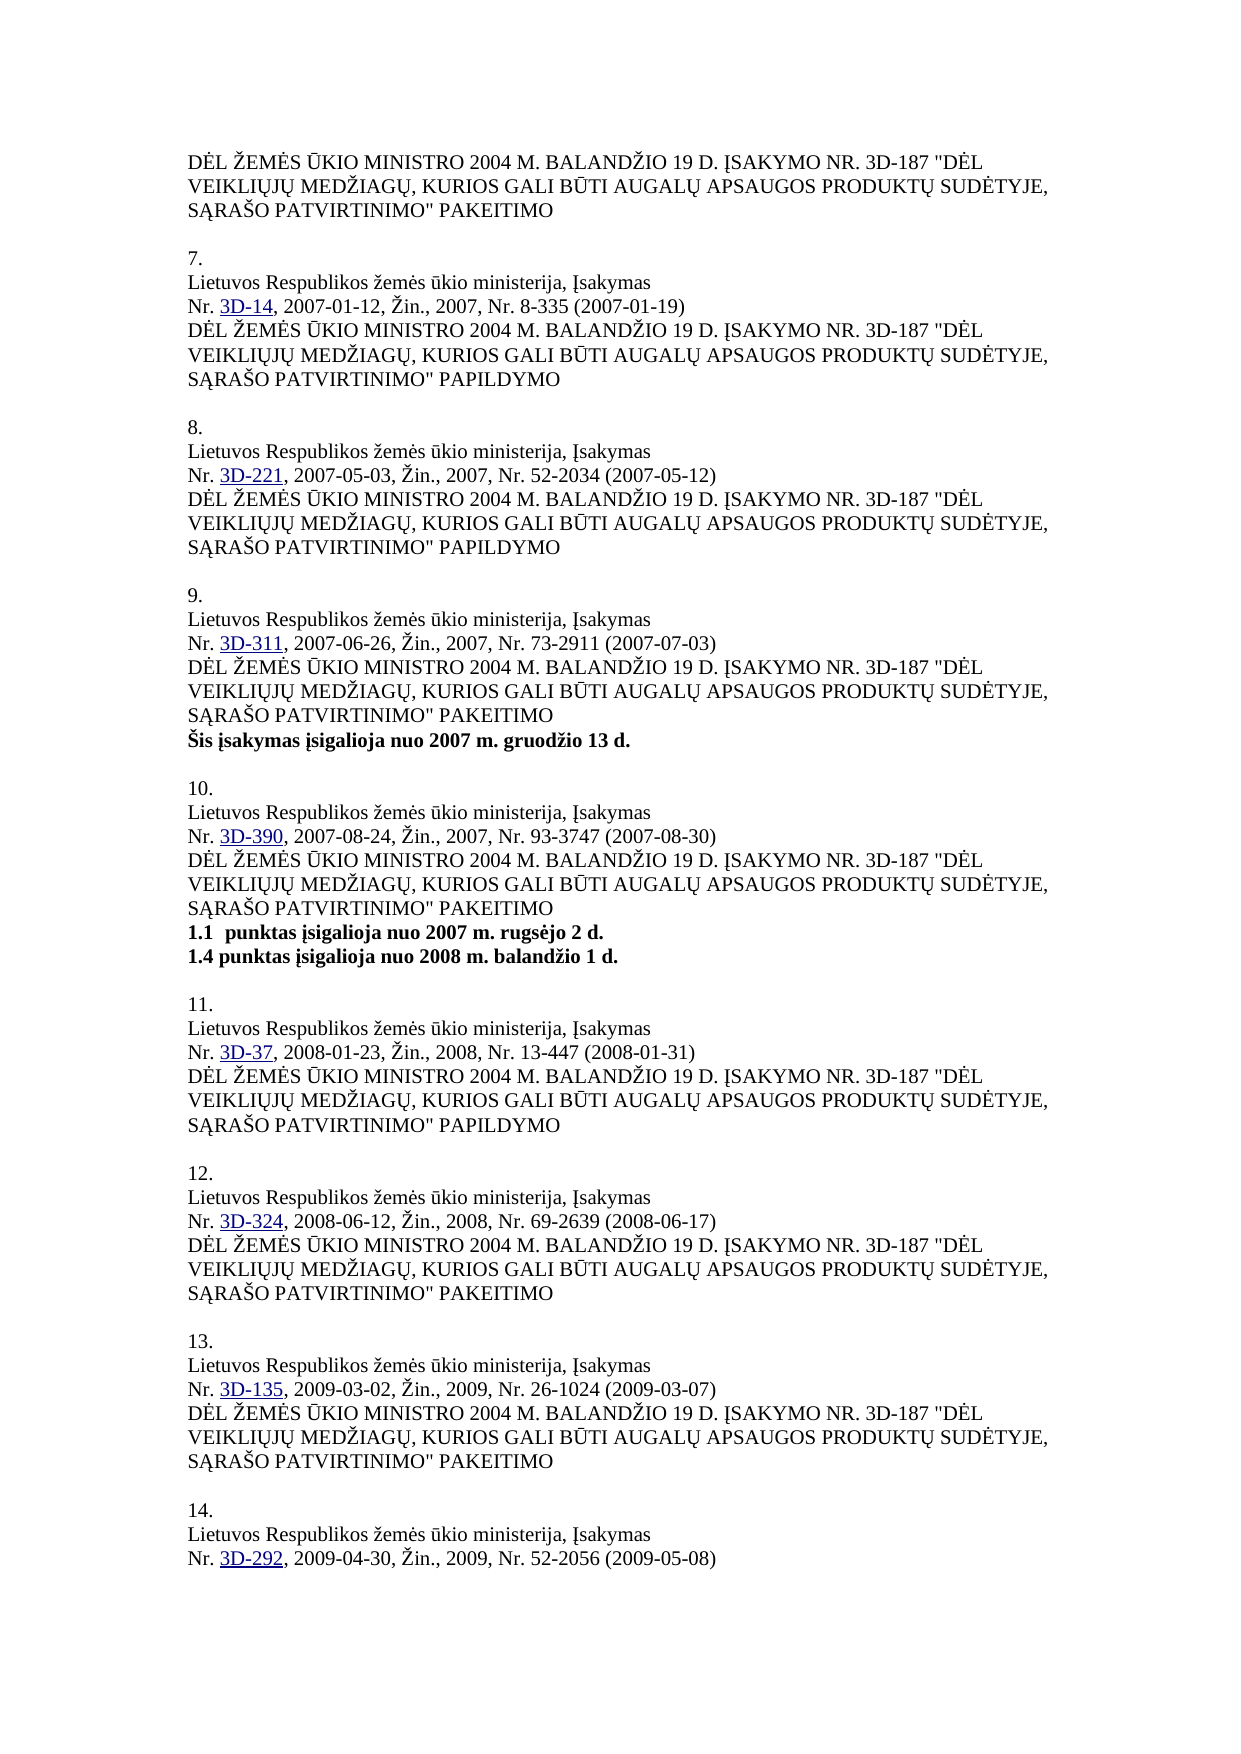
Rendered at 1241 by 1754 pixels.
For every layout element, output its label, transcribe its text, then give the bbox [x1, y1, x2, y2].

text Nr. 3D-311, 2007-06-26, Žin., 2007, Nr. 73-2911 (2007-07-03) [187, 631, 1238, 655]
text Lietuvos Respublikos žemės ūkio ministerija, Įsakymas [187, 1522, 1053, 1546]
text Lietuvos Respublikos žemės ūkio ministerija, Įsakymas [187, 270, 1053, 294]
text Nr. 3D-324, 2008-06-12, Žin., 2008, Nr. 69-2639 (2008-06-17) [187, 1209, 1053, 1233]
text Nr. 3D-221, 2007-05-03, Žin., 2007, Nr. 52-2034 (2007-05-12) [187, 463, 1053, 487]
text DĖL ŽEMĖS ŪKIO MINISTRO 2004 M. BALANDŽIO 19 D. ĮSAKYMO NR. 3D-187 "DĖL VEIKLIŲJŲ MEDŽIAGŲ, KURIOS GALI BŪTI AUGALŲ APSAUGOS PRODUKTŲ SUDĖTYJE, SĄRAŠO PATVIRTINIMO" PAKEITIMO [187, 655, 1053, 727]
text 10. [187, 776, 1053, 800]
text Nr. 3D-37, 2008-01-23, Žin., 2008, Nr. 13-447 (2008-01-31) [187, 1040, 1053, 1064]
text DĖL ŽEMĖS ŪKIO MINISTRO 2004 M. BALANDŽIO 19 D. ĮSAKYMO NR. 3D-187 "DĖL VEIKLIŲJŲ MEDŽIAGŲ, KURIOS GALI BŪTI AUGALŲ APSAUGOS PRODUKTŲ SUDĖTYJE, SĄRAŠO PATVIRTINIMO" PAKEITIMO [187, 848, 1053, 920]
text Nr. 3D-390, 2007-08-24, Žin., 2007, Nr. 93-3747 (2007-08-30) [187, 824, 1053, 848]
text DĖL ŽEMĖS ŪKIO MINISTRO 2004 M. BALANDŽIO 19 D. ĮSAKYMO NR. 3D-187 "DĖL VEIKLIŲJŲ MEDŽIAGŲ, KURIOS GALI BŪTI AUGALŲ APSAUGOS PRODUKTŲ SUDĖTYJE, SĄRAŠO PATVIRTINIMO" PAPILDYMO [187, 1064, 1053, 1137]
text Šis įsakymas įsigalioja nuo 2007 m. gruodžio 13 d. [187, 727, 1053, 752]
list punktas įsigalioja nuo 2007 m. rugsėjo 2 d. [187, 920, 1053, 944]
text DĖL ŽEMĖS ŪKIO MINISTRO 2004 M. BALANDŽIO 19 D. ĮSAKYMO NR. 3D-187 "DĖL VEIKLIŲJŲ MEDŽIAGŲ, KURIOS GALI BŪTI AUGALŲ APSAUGOS PRODUKTŲ SUDĖTYJE, SĄRAŠO PATVIRTINIMO" PAKEITIMO [187, 150, 1053, 222]
text DĖL ŽEMĖS ŪKIO MINISTRO 2004 M. BALANDŽIO 19 D. ĮSAKYMO NR. 3D-187 "DĖL VEIKLIŲJŲ MEDŽIAGŲ, KURIOS GALI BŪTI AUGALŲ APSAUGOS PRODUKTŲ SUDĖTYJE, SĄRAŠO PATVIRTINIMO" PAPILDYMO [187, 318, 1053, 391]
text DĖL ŽEMĖS ŪKIO MINISTRO 2004 M. BALANDŽIO 19 D. ĮSAKYMO NR. 3D-187 "DĖL VEIKLIŲJŲ MEDŽIAGŲ, KURIOS GALI BŪTI AUGALŲ APSAUGOS PRODUKTŲ SUDĖTYJE, SĄRAŠO PATVIRTINIMO" PAKEITIMO [187, 1401, 1053, 1473]
text 8. [187, 415, 1053, 439]
text 11. [187, 992, 1053, 1016]
text 1.4 punktas įsigalioja nuo 2008 m. balandžio 1 d. [187, 944, 1053, 968]
text DĖL ŽEMĖS ŪKIO MINISTRO 2004 M. BALANDŽIO 19 D. ĮSAKYMO NR. 3D-187 "DĖL VEIKLIŲJŲ MEDŽIAGŲ, KURIOS GALI BŪTI AUGALŲ APSAUGOS PRODUKTŲ SUDĖTYJE, SĄRAŠO PATVIRTINIMO" PAPILDYMO [187, 487, 1053, 559]
text Lietuvos Respublikos žemės ūkio ministerija, Įsakymas [187, 1185, 1053, 1209]
text Nr. 3D-292, 2009-04-30, Žin., 2009, Nr. 52-2056 (2009-05-08) [187, 1546, 1053, 1570]
text Lietuvos Respublikos žemės ūkio ministerija, Įsakymas [187, 607, 1053, 631]
text Lietuvos Respublikos žemės ūkio ministerija, Įsakymas [187, 1016, 1053, 1040]
text Lietuvos Respublikos žemės ūkio ministerija, Įsakymas [187, 439, 1053, 463]
text DĖL ŽEMĖS ŪKIO MINISTRO 2004 M. BALANDŽIO 19 D. ĮSAKYMO NR. 3D-187 "DĖL VEIKLIŲJŲ MEDŽIAGŲ, KURIOS GALI BŪTI AUGALŲ APSAUGOS PRODUKTŲ SUDĖTYJE, SĄRAŠO PATVIRTINIMO" PAKEITIMO [187, 1233, 1053, 1305]
text Nr. 3D-14, 2007-01-12, Žin., 2007, Nr. 8-335 (2007-01-19) [187, 294, 1053, 318]
text Lietuvos Respublikos žemės ūkio ministerija, Įsakymas [187, 1353, 1053, 1377]
text 13. [187, 1329, 1053, 1353]
text 7. [187, 246, 1053, 270]
text 14. [187, 1497, 1053, 1522]
text 12. [187, 1161, 1053, 1185]
text Lietuvos Respublikos žemės ūkio ministerija, Įsakymas [187, 800, 1053, 824]
text Nr. 3D-135, 2009-03-02, Žin., 2009, Nr. 26-1024 (2009-03-07) [187, 1377, 1053, 1401]
text 9. [187, 583, 1053, 607]
